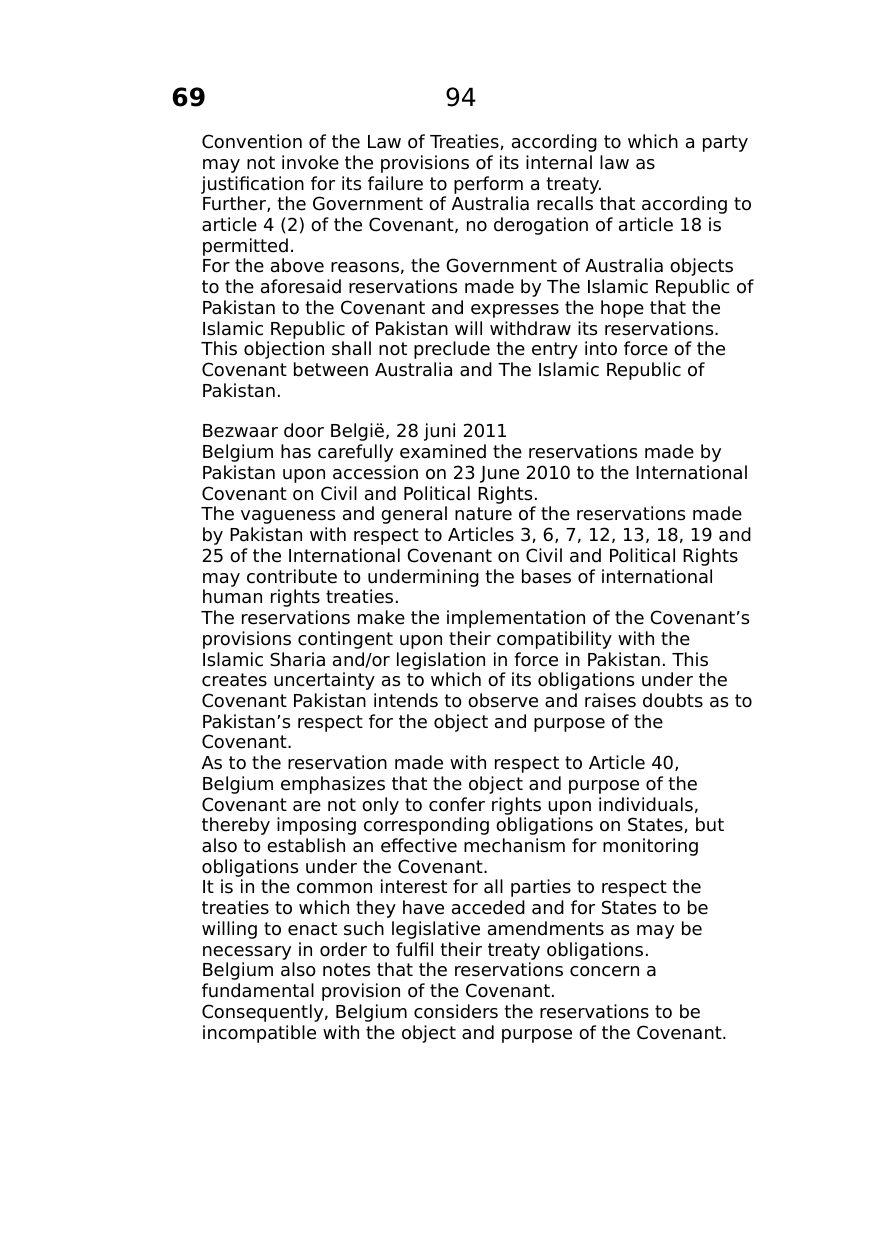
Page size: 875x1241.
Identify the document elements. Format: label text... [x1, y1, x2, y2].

text As to the reservation made with respect to Article 40, Belgium emphasizes that the object and purpose of the Covenant are not only to confer rights upon individuals, thereby imposing corresponding obligations on States, but also to establish an effective mechanism for monitoring obligations under the Covenant. [201, 753, 756, 877]
text The reservations make the implementation of the Covenant’s provisions contingent upon their compatibility with the Islamic Sharia and/or legislation in force in Pakistan. This creates uncertainty as to which of its obligations under the Covenant Pakistan intends to observe and raises doubts as to Pakistan’s respect for the object and purpose of the Covenant. [201, 608, 756, 753]
text Consequently, Belgium considers the reservations to be incompatible with the object and purpose of the Covenant. [201, 1002, 756, 1043]
text It is in the common interest for all parties to respect the treaties to which they have acceded and for States to be willing to enact such legislative amendments as may be necessary in order to fulfil their treaty obligations. [201, 877, 756, 960]
text Convention of the Law of Treaties, according to which a party may not invoke the provisions of its internal law as justification for its failure to perform a treaty. [201, 132, 756, 194]
text The vagueness and general nature of the reservations made by Pakistan with respect to Articles 3, 6, 7, 12, 13, 18, 19 and 25 of the International Covenant on Civil and Political Rights may contribute to undermining the bases of international human rights treaties. [201, 504, 756, 608]
text This objection shall not preclude the entry into force of the Covenant between Australia and The Islamic Republic of Pakistan. [201, 339, 756, 401]
text Further, the Government of Australia recalls that according to article 4 (2) of the Covenant, no derogation of article 18 is permitted. [201, 194, 756, 256]
text For the above reasons, the Government of Australia objects to the aforesaid reservations made by The Islamic Republic of Pakistan to the Covenant and expresses the hope that the Islamic Republic of Pakistan will withdraw its reservations. [201, 256, 756, 339]
text Bezwaar door België, 28 juni 2011 [201, 421, 756, 442]
text Belgium has carefully examined the reservations made by Pakistan upon accession on 23 June 2010 to the International Covenant on Civil and Political Rights. [201, 442, 756, 504]
text Belgium also notes that the reservations concern a fundamental provision of the Covenant. [201, 960, 756, 1002]
